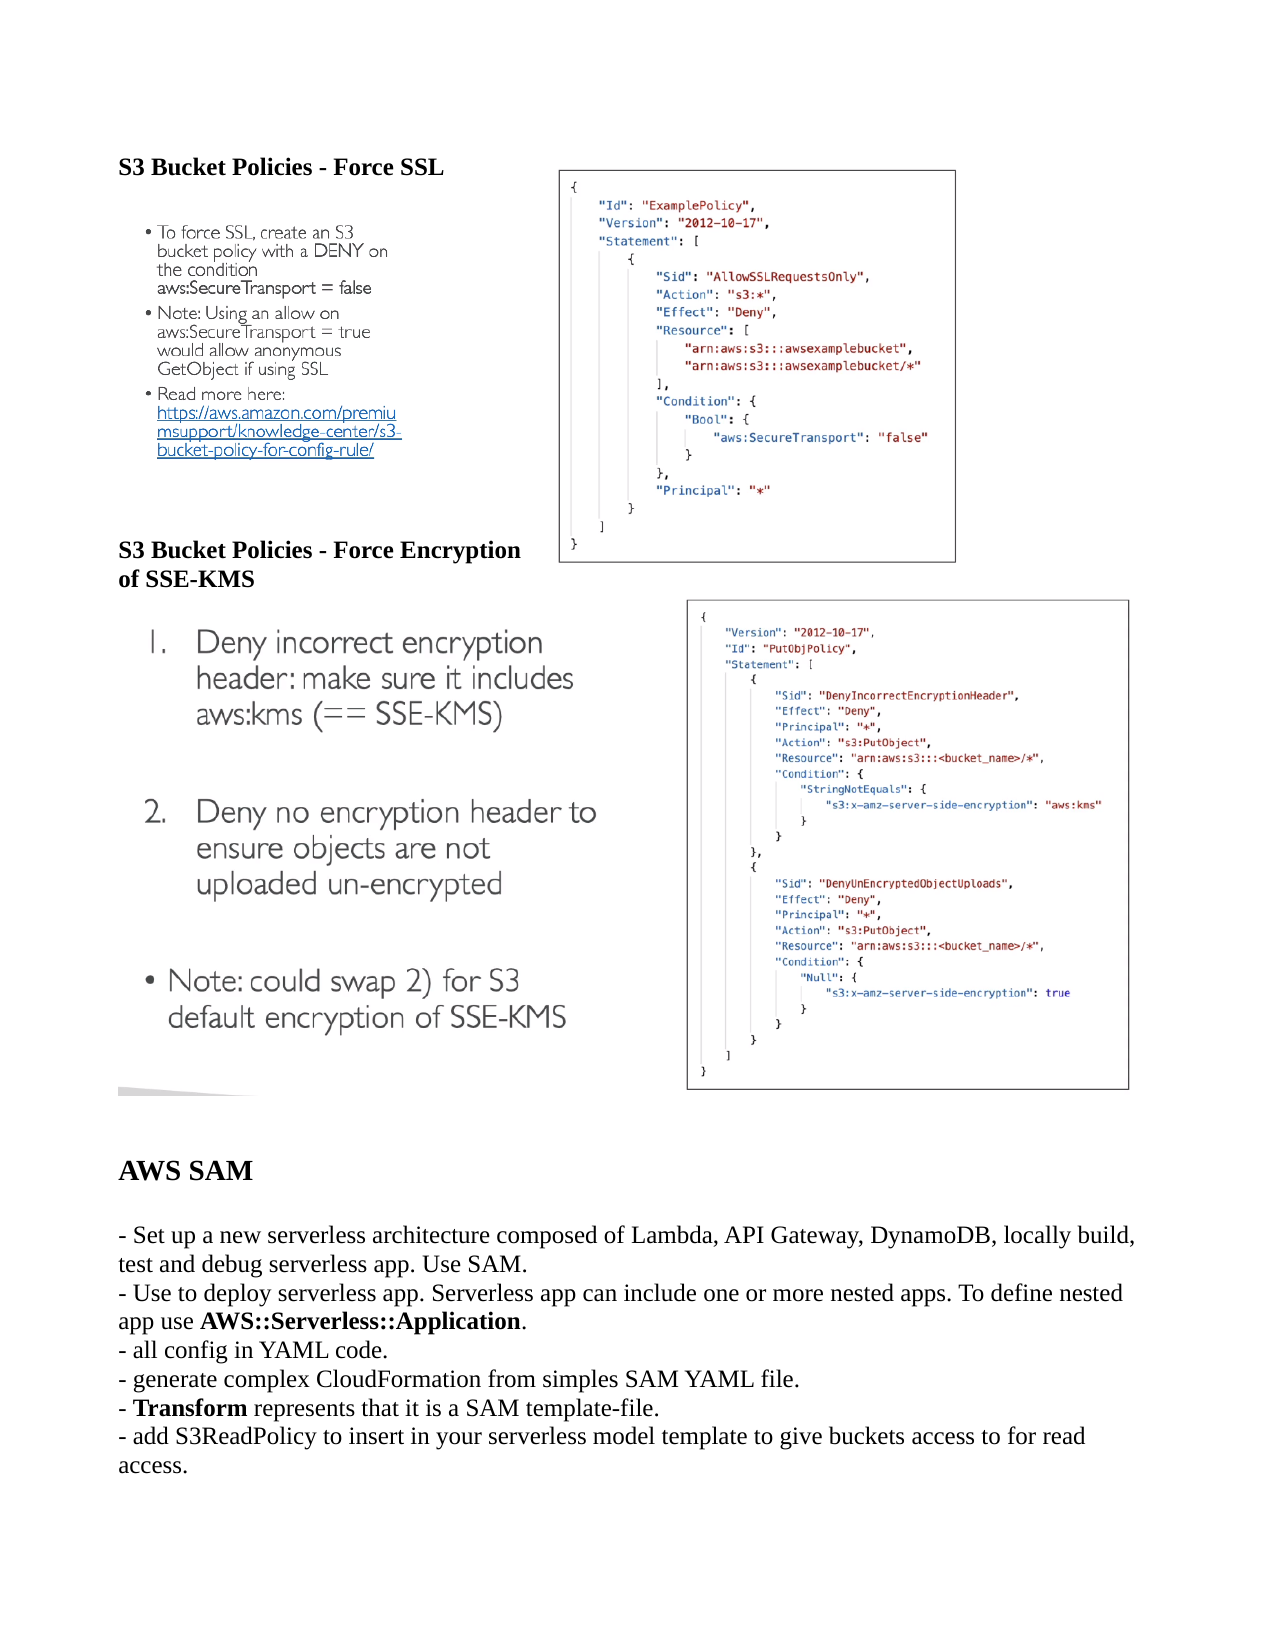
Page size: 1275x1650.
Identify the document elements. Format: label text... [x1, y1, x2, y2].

picture [128, 212, 423, 473]
text - generate complex CloudFormation from simples SAM YAML file. [118, 1364, 1157, 1393]
text AWS SAM [118, 1153, 1157, 1187]
text - Set up a new serverless architecture composed of Lambda, API Gateway, DynamoDB, locally build, test and debug serverless app. Use SAM. [118, 1220, 1157, 1278]
text - Transform represents that it is a SAM template-file. [118, 1393, 1157, 1421]
picture [118, 592, 1157, 1096]
text - add S3ReadPolicy to insert in your serverless model template to give buckets access to for read access. [118, 1421, 1157, 1479]
text S3 Bucket Policies - Force Encryption of SSE-KMS [118, 535, 1157, 592]
text - all config in YAML code. [118, 1335, 1157, 1364]
text S3 Bucket Policies - Force SSL [118, 152, 1157, 180]
text - Use to deploy serverless app. Serverless app can include one or more nested apps. To define nested app use AWS::Serverless::Application. [118, 1278, 1157, 1335]
picture [546, 165, 977, 586]
